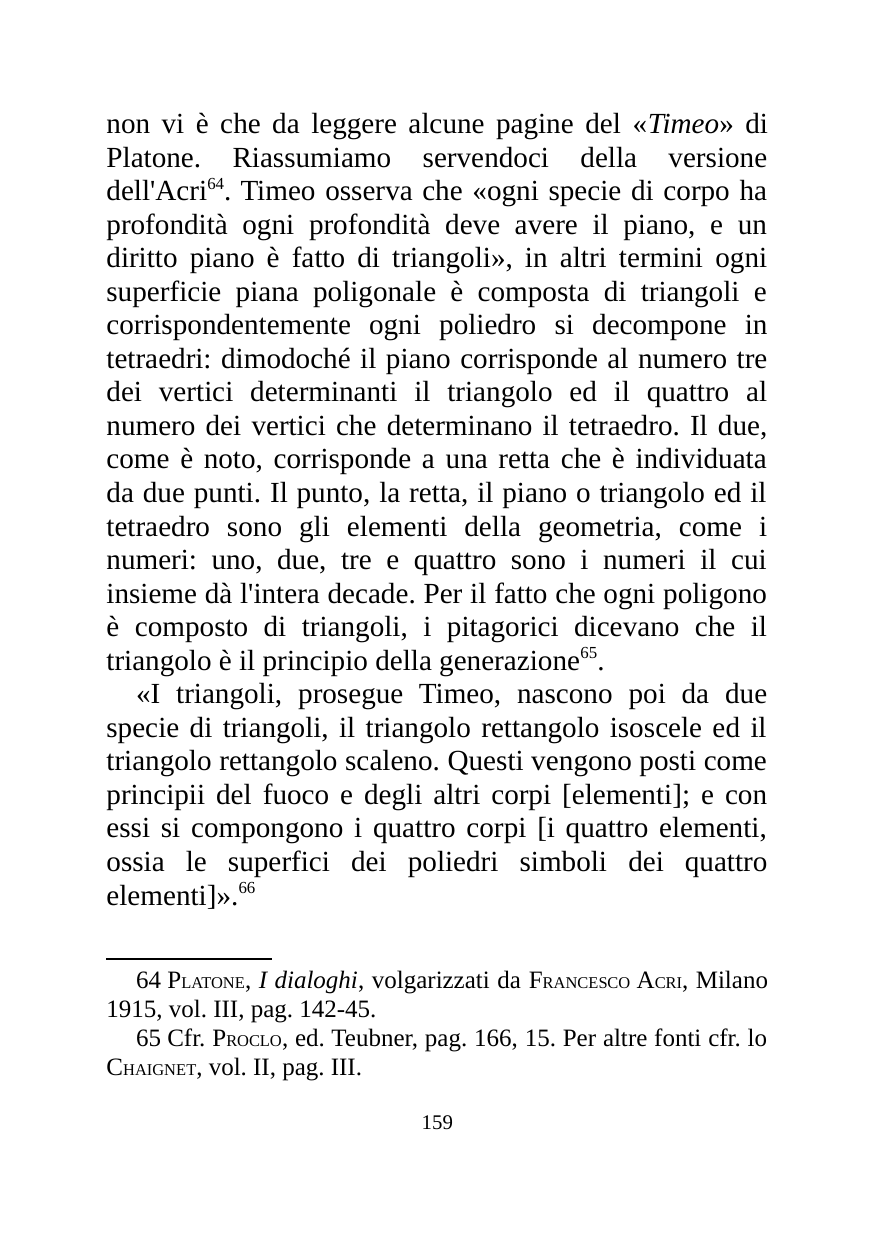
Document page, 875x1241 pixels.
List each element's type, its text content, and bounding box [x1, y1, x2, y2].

text Platone, I dialoghi, volgarizzati da Francesco Acri, Milano 1915, vol. III, pag. 142-45. [106, 965, 768, 1023]
text Cfr. Proclo, ed. Teubner, pag. 166, 15. Per altre fonti cfr. lo Chaignet, vol. II, pag. III. [106, 1023, 768, 1080]
text «I triangoli, prosegue Timeo, nascono poi da due specie di triangoli, il triangolo rettangolo isoscele ed il triangolo rettangolo scaleno. Questi vengono posti come principii del fuoco e degli altri corpi [elementi]; e con essi si compongono i quattro corpi [i quattro elementi, ossia le superfici dei poliedri simboli dei quattro elementi]». [106, 676, 768, 911]
text non vi è che da leggere alcune pagine del «Timeo» di Platone. Riassumiamo servendoci della versione dell'Acri. Timeo osserva che «ogni specie di corpo ha profondità ogni profondità deve avere il piano, e un diritto piano è fatto di triangoli», in altri termini ogni superficie piana poligonale è composta di triangoli e corrispondentemente ogni poliedro si decompone in tetraedri: dimodoché il piano corrisponde al numero tre dei vertici determinanti il triangolo ed il quattro al numero dei vertici che determinano il tetraedro. Il due, come è noto, corrisponde a una retta che è individuata da due punti. Il punto, la retta, il piano o triangolo ed il tetraedro sono gli elementi della geometria, come i numeri: uno, due, tre e quattro sono i numeri il cui insieme dà l'intera decade. Per il fatto che ogni poligono è composto di triangoli, i pitagorici dicevano che il triangolo è il principio della generazione. [106, 106, 768, 676]
